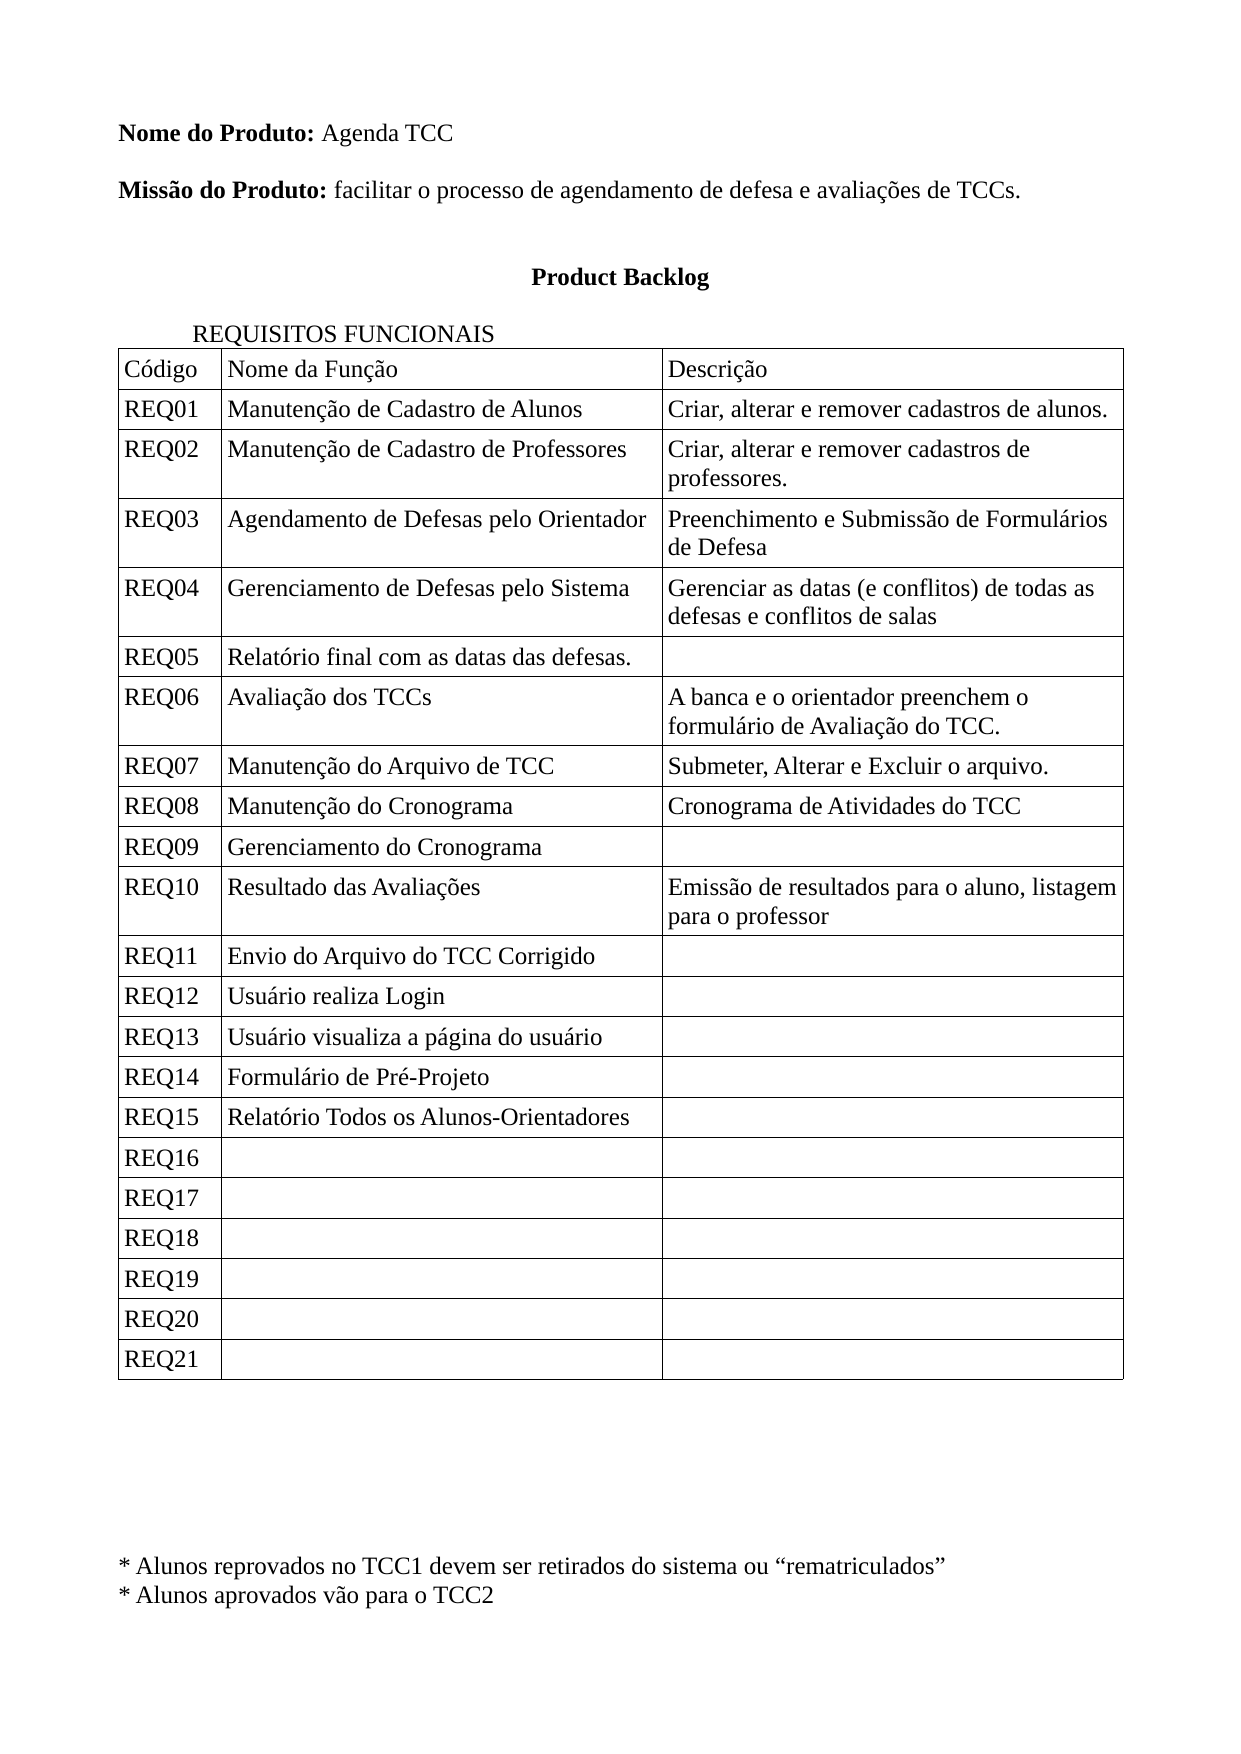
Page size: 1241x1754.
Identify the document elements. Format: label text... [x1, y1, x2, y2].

table_cell Agendamento de Defesas pelo Orientador [222, 499, 662, 567]
table_cell REQ11 [119, 936, 221, 976]
table_cell [663, 977, 1123, 1016]
table_cell REQ18 [119, 1219, 221, 1258]
table_cell [663, 1178, 1123, 1217]
table_cell [222, 1340, 662, 1379]
table_cell Usuário visualiza a página do usuário [222, 1017, 662, 1056]
table_cell Manutenção do Arquivo de TCC [222, 746, 662, 786]
table_cell [663, 936, 1123, 976]
text Product Backlog [118, 262, 1122, 291]
table_cell [663, 1098, 1123, 1137]
table_cell Resultado das Avaliações [222, 867, 662, 935]
text * Alunos aprovados vão para o TCC2 [118, 1580, 1122, 1609]
table_cell [663, 1057, 1123, 1097]
table_cell Emissão de resultados para o aluno, listagem para o professor [663, 867, 1123, 935]
table_cell Cronograma de Atividades do TCC [663, 787, 1123, 826]
table_cell Preenchimento e Submissão de Formulários de Defesa [663, 499, 1123, 567]
table_cell REQ10 [119, 867, 221, 935]
table_cell REQ15 [119, 1098, 221, 1137]
table_cell REQ02 [119, 430, 221, 498]
table_cell Criar, alterar e remover cadastros de professores. [663, 430, 1123, 498]
table_cell Submeter, Alterar e Excluir o arquivo. [663, 746, 1123, 786]
text REQUISITOS FUNCIONAIS [118, 319, 1122, 348]
table_cell Relatório Todos os Alunos-Orientadores [222, 1098, 662, 1137]
table_cell Gerenciamento do Cronograma [222, 827, 662, 866]
table_cell Usuário realiza Login [222, 977, 662, 1016]
table_cell [222, 1299, 662, 1338]
text Nome do Produto: Agenda TCC [118, 118, 1122, 147]
table_cell REQ01 [119, 390, 221, 429]
table_cell REQ07 [119, 746, 221, 786]
table_cell REQ19 [119, 1259, 221, 1298]
table_cell REQ16 [119, 1138, 221, 1177]
table_cell [663, 637, 1123, 676]
table_cell [663, 1138, 1123, 1177]
table_header Descrição [663, 349, 1123, 388]
table_cell [663, 1259, 1123, 1298]
table_cell Criar, alterar e remover cadastros de alunos. [663, 390, 1123, 429]
table_cell REQ21 [119, 1340, 221, 1379]
table_cell Manutenção de Cadastro de Professores [222, 430, 662, 498]
table_cell Gerenciamento de Defesas pelo Sistema [222, 568, 662, 636]
table_cell [663, 1017, 1123, 1056]
table_cell Avaliação dos TCCs [222, 677, 662, 745]
table_cell REQ09 [119, 827, 221, 866]
table_cell Relatório final com as datas das defesas. [222, 637, 662, 676]
table_cell [663, 1219, 1123, 1258]
table_cell [222, 1259, 662, 1298]
table_cell REQ08 [119, 787, 221, 826]
table_header Código [119, 349, 221, 388]
table_cell [663, 827, 1123, 866]
table_cell REQ03 [119, 499, 221, 567]
table_cell REQ17 [119, 1178, 221, 1217]
text Missão do Produto: facilitar o processo de agendamento de defesa e avaliações de TCCs. [118, 176, 1122, 204]
table_cell Envio do Arquivo do TCC Corrigido [222, 936, 662, 976]
table_cell [222, 1219, 662, 1258]
table_header Nome da Função [222, 349, 662, 388]
table_cell Manutenção do Cronograma [222, 787, 662, 826]
table_cell REQ04 [119, 568, 221, 636]
table_cell Gerenciar as datas (e conflitos) de todas as defesas e conflitos de salas [663, 568, 1123, 636]
table_cell REQ14 [119, 1057, 221, 1097]
text * Alunos reprovados no TCC1 devem ser retirados do sistema ou “rematriculados” [118, 1551, 1122, 1580]
table_cell Manutenção de Cadastro de Alunos [222, 390, 662, 429]
table_cell REQ13 [119, 1017, 221, 1056]
table_cell REQ05 [119, 637, 221, 676]
table_cell A banca e o orientador preenchem o formulário de Avaliação do TCC. [663, 677, 1123, 745]
table_cell REQ20 [119, 1299, 221, 1338]
table_cell [222, 1178, 662, 1217]
table_cell [663, 1340, 1123, 1379]
table_cell REQ12 [119, 977, 221, 1016]
table_cell [663, 1299, 1123, 1338]
table_cell Formulário de Pré-Projeto [222, 1057, 662, 1097]
table_cell [222, 1138, 662, 1177]
table_cell REQ06 [119, 677, 221, 745]
